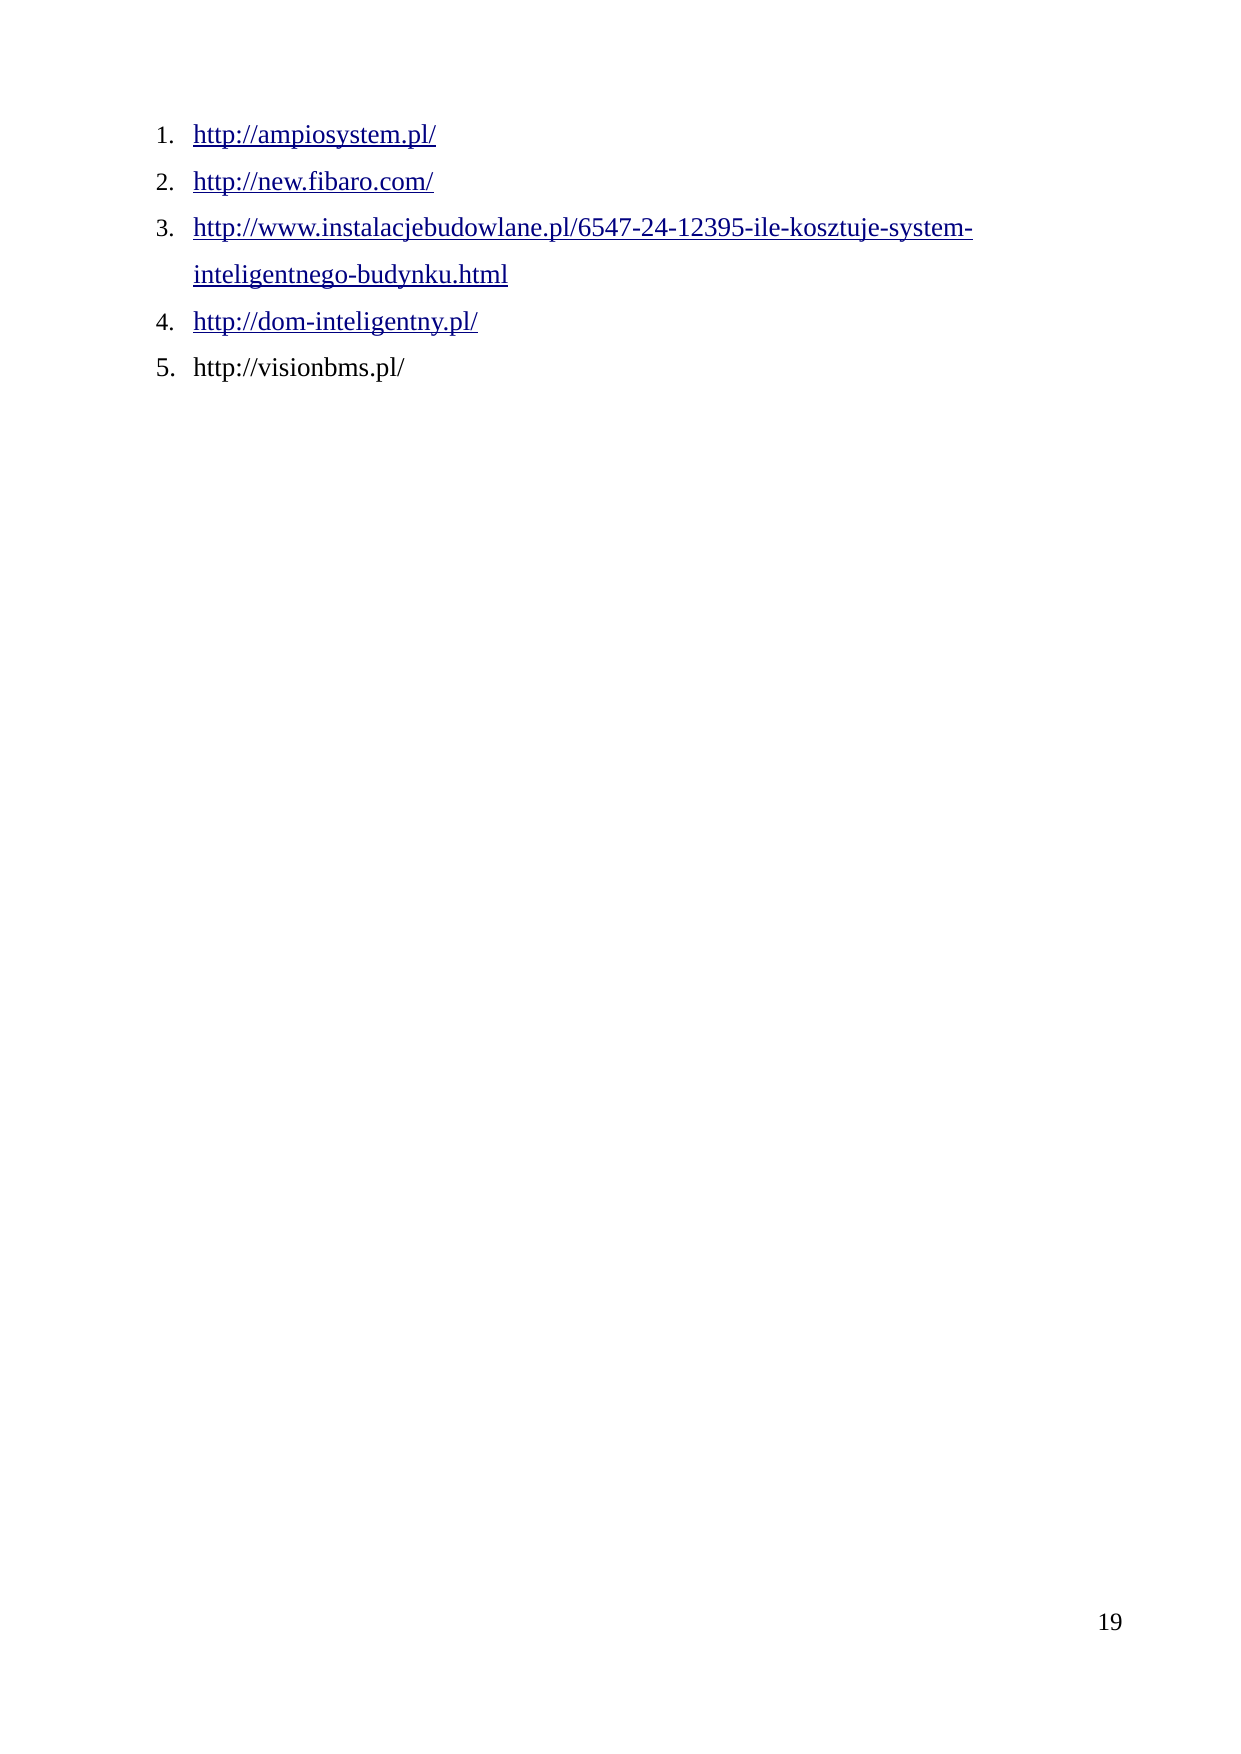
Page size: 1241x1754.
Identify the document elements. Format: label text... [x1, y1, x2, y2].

list http://ampiosystem.pl/ [156, 118, 1122, 149]
list http://visionbms.pl/ [156, 351, 1122, 383]
list http://www.instalacjebudowlane.pl/6547-24-12395-ile-kosztuje-system-inteligentnego-budynku.html [156, 211, 1122, 289]
list http://new.fibaro.com/ [156, 165, 1122, 196]
list http://dom-inteligentny.pl/ [156, 305, 1122, 336]
